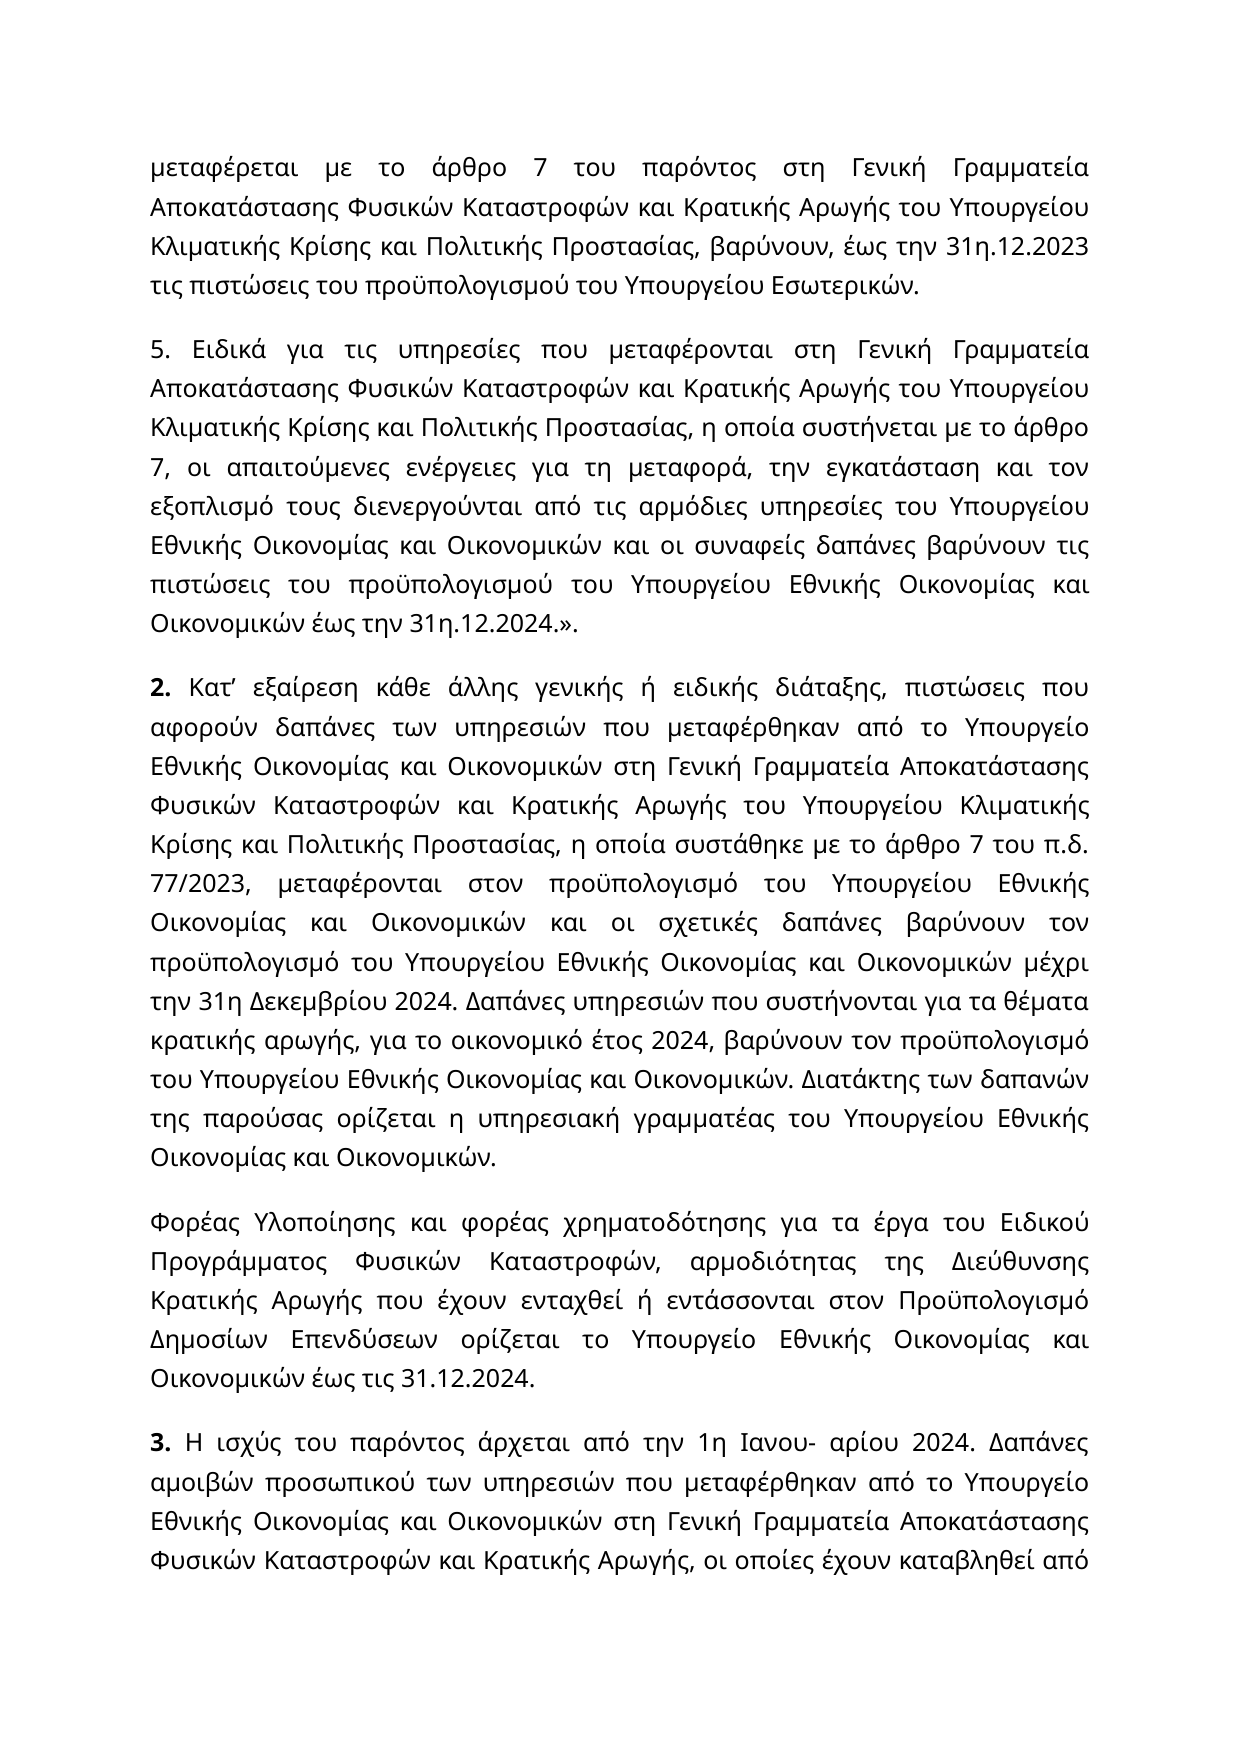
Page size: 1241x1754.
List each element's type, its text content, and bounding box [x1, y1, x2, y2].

text μεταφέρεται με το άρθρο 7 του παρόντος στη Γενική Γραμματεία Αποκατάστασης Φυσικών Καταστροφών και Κρατικής Αρωγής του Υπουργείου Κλιματικής Κρίσης και Πολιτικής Προστασίας, βαρύνουν, έως την 31η.12.2023 τις πιστώσεις του προϋπολογισμού του Υπουργείου Εσωτερικών. [150, 150, 1090, 302]
text 5. Ειδικά για τις υπηρεσίες που μεταφέρονται στη Γενική Γραμματεία Αποκατάστασης Φυσικών Καταστροφών και Κρατικής Αρωγής του Υπουργείου Κλιματικής Κρίσης και Πολιτικής Προστασίας, η οποία συστήνεται με το άρθρο 7, οι απαιτούμενες ενέργειες για τη μεταφορά, την εγκατάσταση και τον εξοπλισμό τους διενεργούνται από τις αρμόδιες υπηρεσίες του Υπουργείου Εθνικής Οικονομίας και Οικονομικών και οι συναφείς δαπάνες βαρύνουν τις πιστώσεις του προϋπολογισμού του Υπουργείου Εθνικής Οικονομίας και Οικονομικών έως την 31η.12.2024.». [150, 332, 1090, 640]
text Φορέας Υλοποίησης και φορέας χρηματοδότησης για τα έργα του Ειδικού Προγράμματος Φυσικών Καταστροφών, αρμοδιότητας της Διεύθυνσης Κρατικής Αρωγής που έχουν ενταχθεί ή εντάσσονται στον Προϋπολογισμό Δημοσίων Επενδύσεων ορίζεται το Υπουργείο Εθνικής Οικονομίας και Οικονομικών έως τις 31.12.2024. [150, 1204, 1090, 1395]
text 2. Κατ’ εξαίρεση κάθε άλλης γενικής ή ειδικής διάταξης, πιστώσεις που αφορούν δαπάνες των υπηρεσιών που μεταφέρθηκαν από το Υπουργείο Εθνικής Οικονομίας και Οικονομικών στη Γενική Γραμματεία Αποκατάστασης Φυσικών Καταστροφών και Κρατικής Αρωγής του Υπουργείου Κλιματικής Κρίσης και Πολιτικής Προστασίας, η οποία συστάθηκε με το άρθρο 7 του π.δ. 77/2023, μεταφέρονται στον προϋπολογισμό του Υπουργείου Εθνικής Οικονομίας και Οικονομικών και οι σχετικές δαπάνες βαρύνουν τον προϋπολογισμό του Υπουργείου Εθνικής Οικονομίας και Οικονομικών μέχρι την 31η Δεκεμβρίου 2024. Δαπάνες υπηρεσιών που συστήνονται για τα θέματα κρατικής αρωγής, για το οικονομικό έτος 2024, βαρύνουν τον προϋπολογισμό του Υπουργείου Εθνικής Οικονομίας και Οικονομικών. Διατάκτης των δαπανών της παρούσας ορίζεται η υπηρεσιακή γραμματέας του Υπουργείου Εθνικής Οικονομίας και Οικονομικών. [150, 670, 1090, 1174]
text 3. Η ισχύς του παρόντος άρχεται από την 1η Ιανου- αρίου 2024. Δαπάνες αμοιβών προσωπικού των υπηρεσιών που μεταφέρθηκαν από το Υπουργείο Εθνικής Οικονομίας και Οικονομικών στη Γενική Γραμματεία Αποκατάστασης Φυσικών Καταστροφών και Κρατικής Αρωγής, οι οποίες έχουν καταβληθεί από [150, 1425, 1090, 1577]
